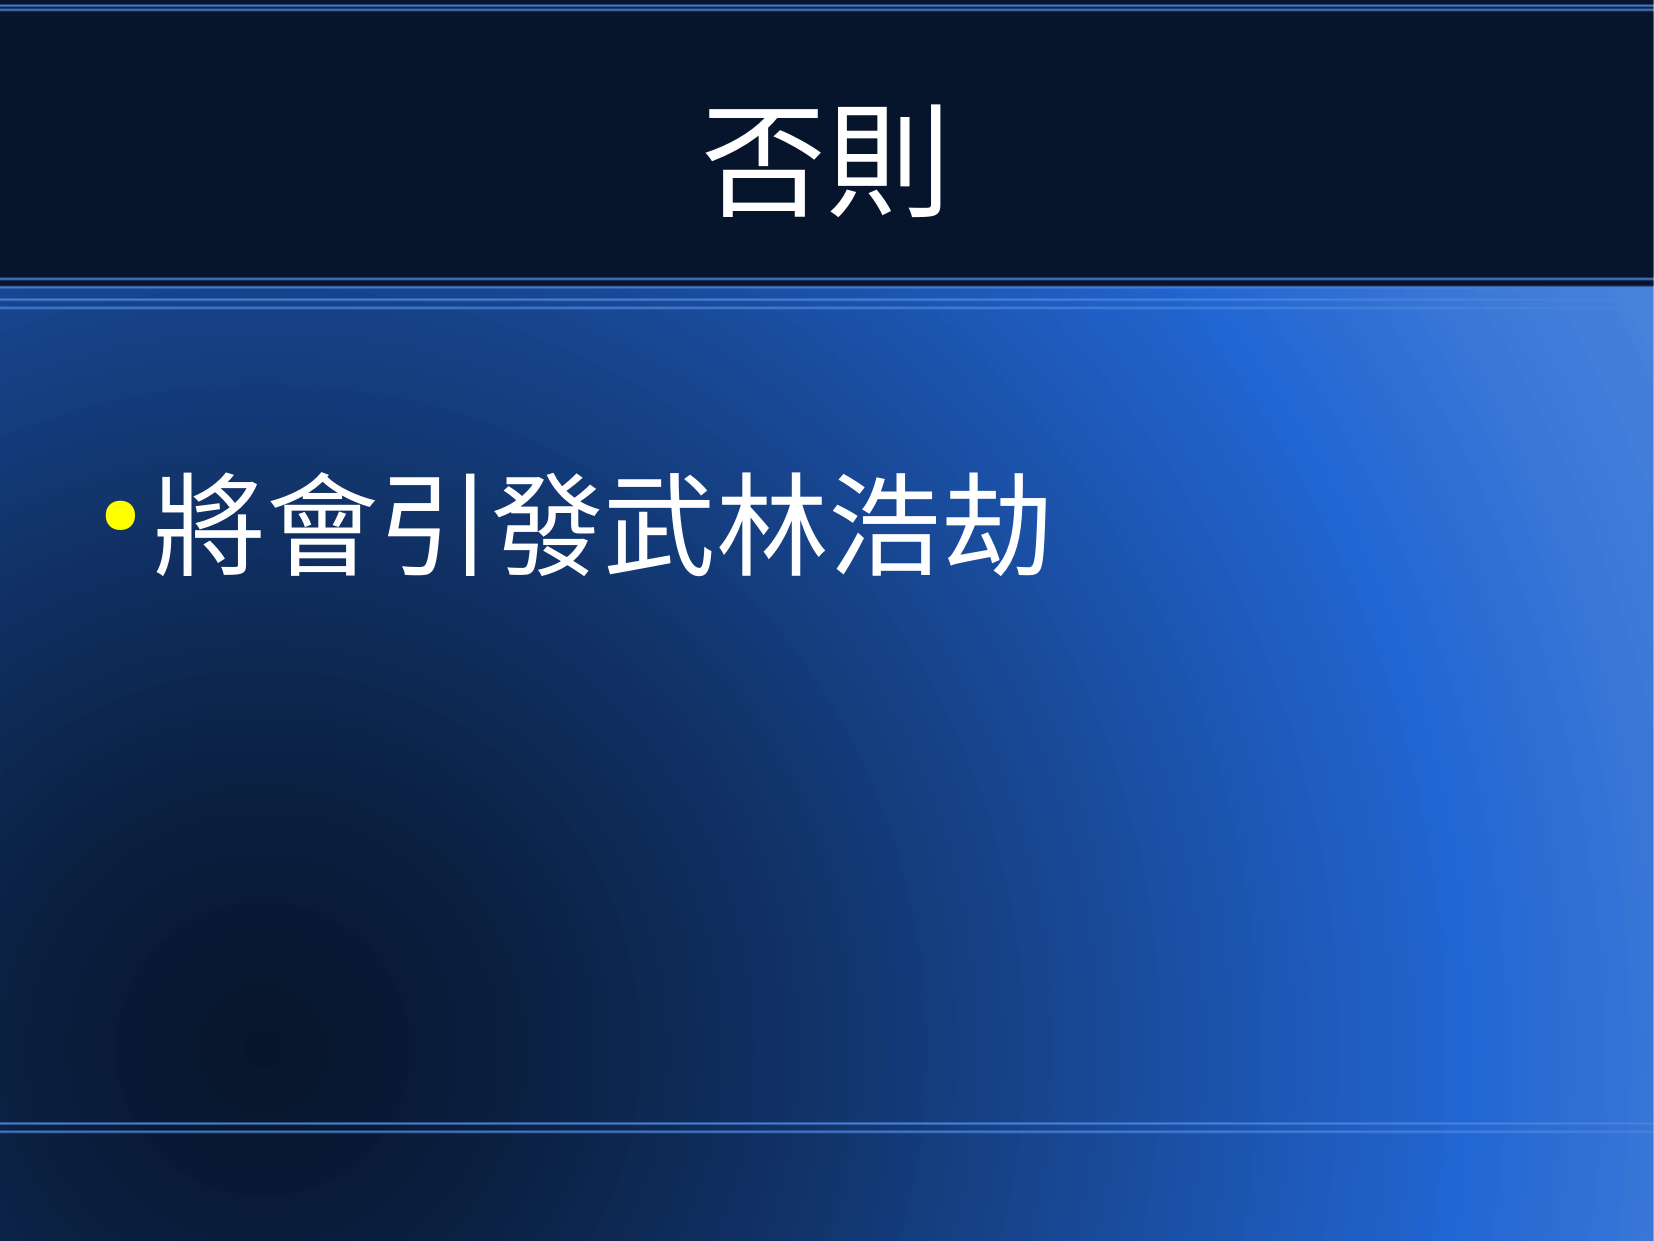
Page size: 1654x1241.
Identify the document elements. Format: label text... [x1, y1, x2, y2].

title 否則 [82, 49, 1571, 257]
list 將會引發武林浩劫 [82, 355, 1571, 1241]
picture [0, 0, 1654, 1241]
